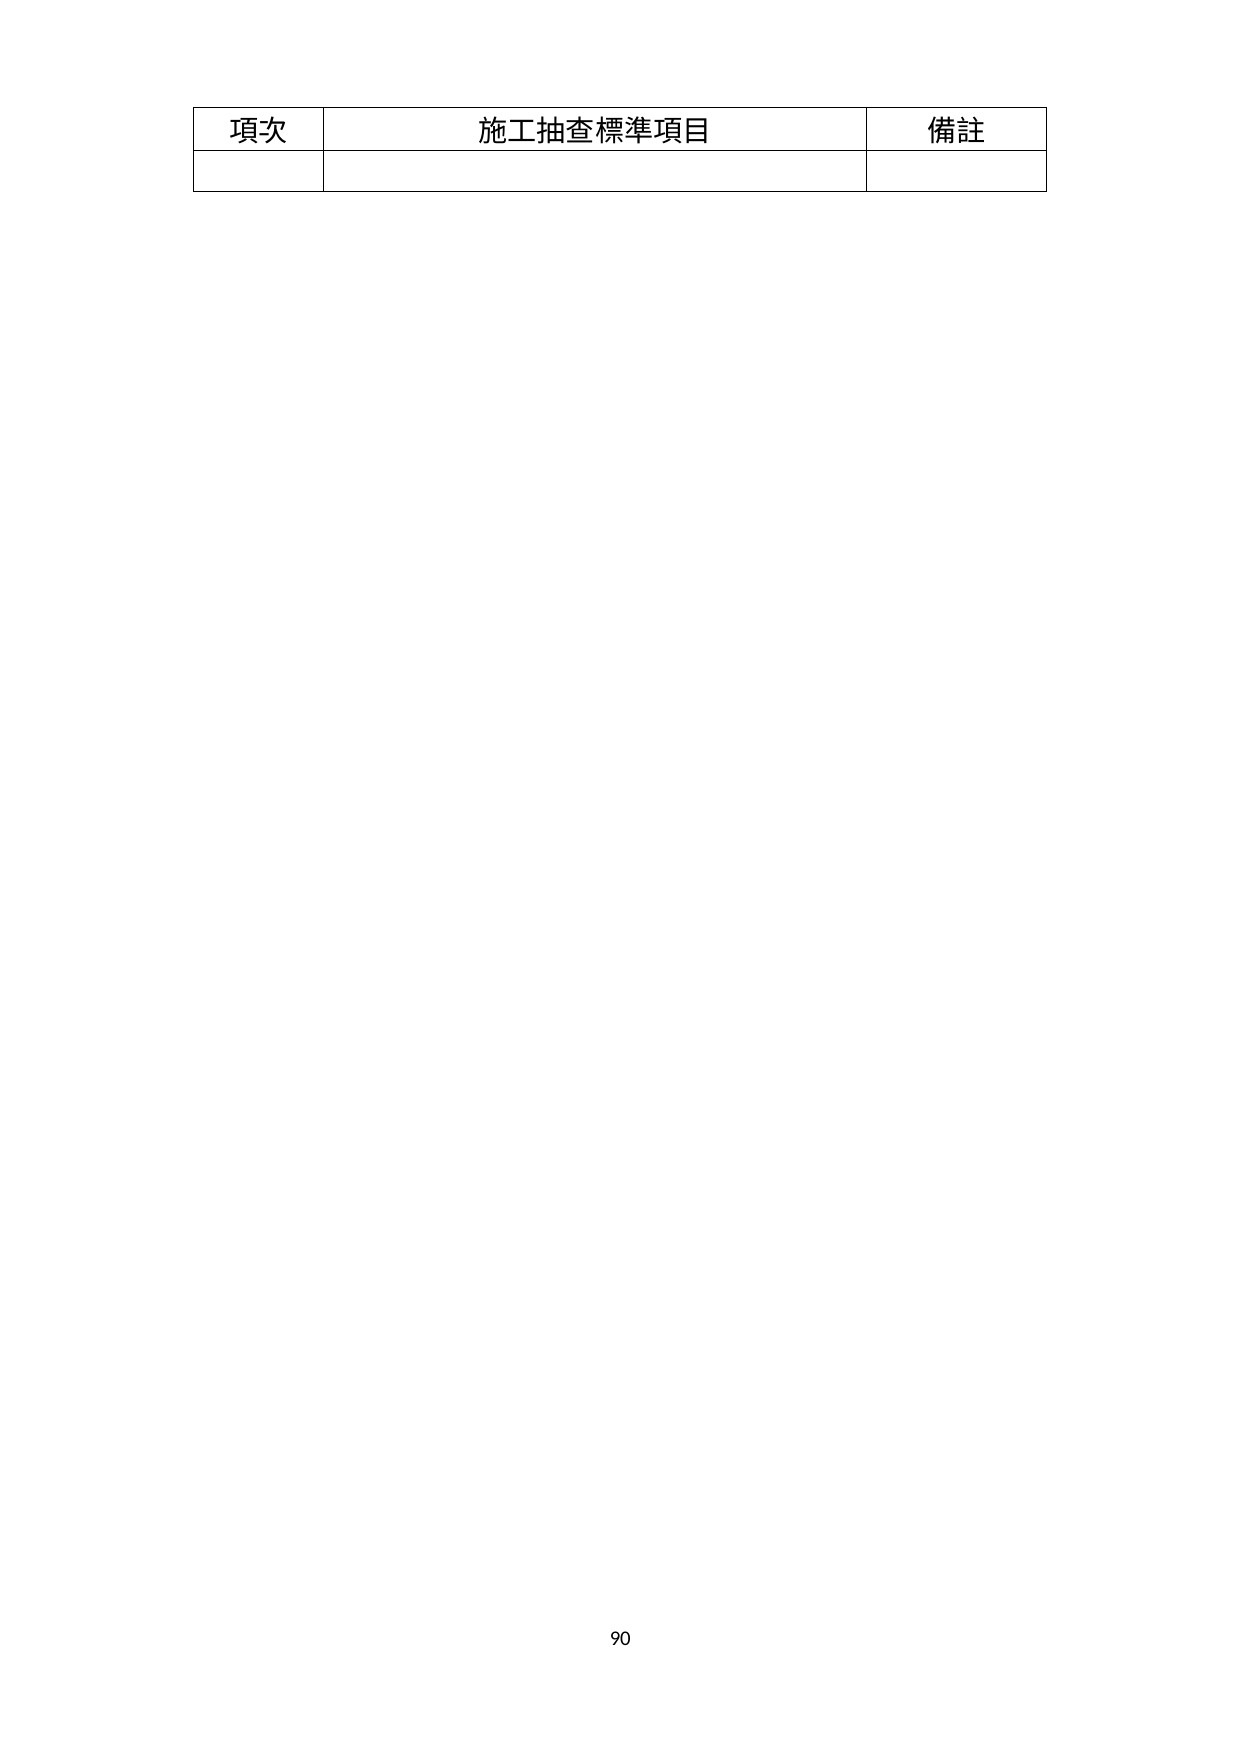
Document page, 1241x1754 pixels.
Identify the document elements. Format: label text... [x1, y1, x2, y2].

table_cell [194, 151, 323, 191]
table_header 施工抽查標準項目 [324, 108, 866, 150]
table_cell [324, 151, 866, 191]
table_header 備註 [867, 108, 1046, 150]
table_header 項次 [194, 108, 323, 150]
table_cell [867, 151, 1046, 191]
